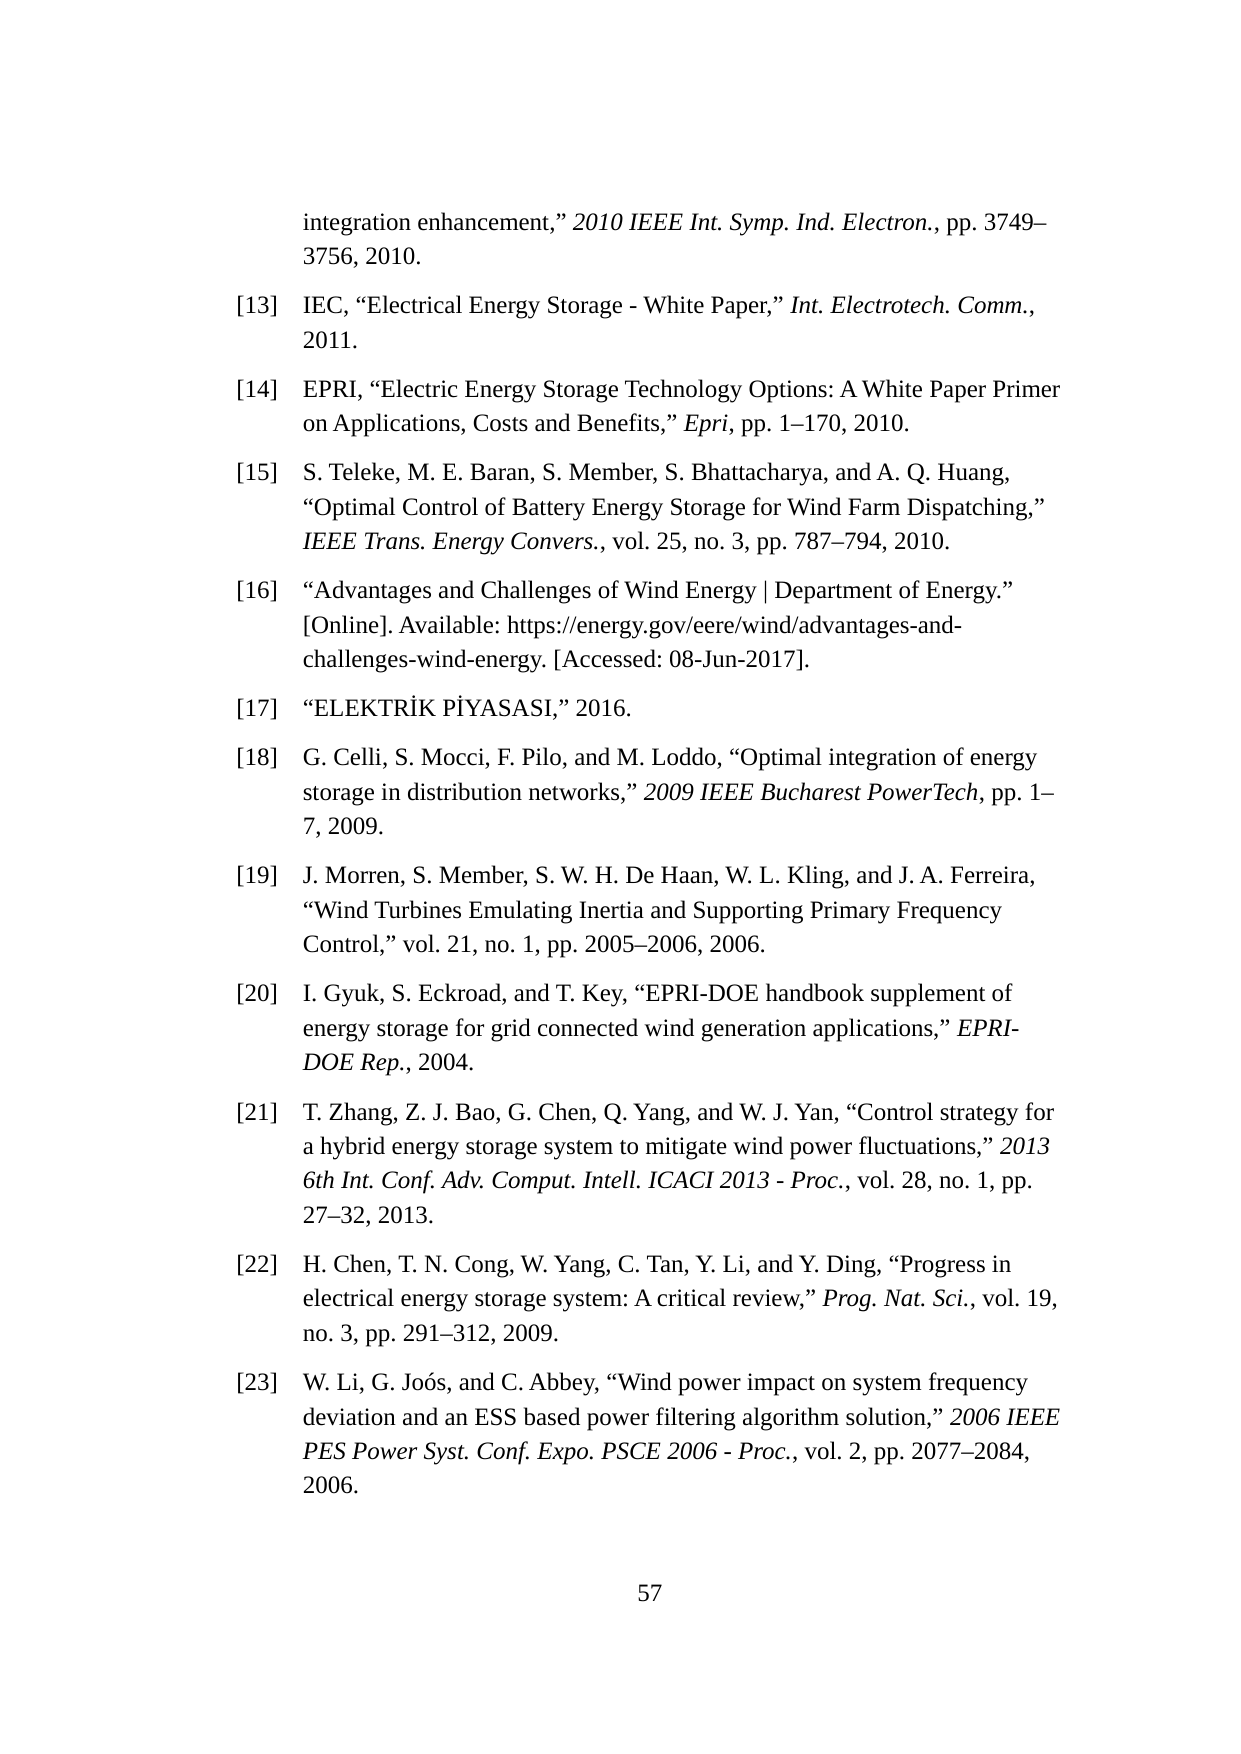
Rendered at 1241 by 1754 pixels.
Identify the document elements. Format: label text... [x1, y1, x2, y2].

text [23] W. Li, G. Joós, and C. Abbey, “Wind power impact on system frequency deviation and an ESS based power filtering algorithm solution,” 2006 IEEE PES Power Syst. Conf. Expo. PSCE 2006 - Proc., vol. 2, pp. 2077–2084, 2006. [236, 1367, 1063, 1499]
text [19] J. Morren, S. Member, S. W. H. De Haan, W. L. Kling, and J. A. Ferreira, “Wind Turbines Emulating Inertia and Supporting Primary Frequency Control,” vol. 21, no. 1, pp. 2005–2006, 2006. [236, 861, 1063, 958]
text [20] I. Gyuk, S. Eckroad, and T. Key, “EPRI-DOE handbook supplement of energy storage for grid connected wind generation applications,” EPRI-DOE Rep., 2004. [236, 978, 1063, 1076]
text [15] S. Teleke, M. E. Baran, S. Member, S. Bhattacharya, and A. Q. Huang, “Optimal Control of Battery Energy Storage for Wind Farm Dispatching,” IEEE Trans. Energy Convers., vol. 25, no. 3, pp. 787–794, 2010. [236, 457, 1063, 555]
text [18] G. Celli, S. Mocci, F. Pilo, and M. Loddo, “Optimal integration of energy storage in distribution networks,” 2009 IEEE Bucharest PowerTech, pp. 1–7, 2009. [236, 742, 1063, 840]
text integration enhancement,” 2010 IEEE Int. Symp. Ind. Electron., pp. 3749–3756, 2010. [236, 207, 1063, 270]
text [14] EPRI, “Electric Energy Storage Technology Options: A White Paper Primer on Applications, Costs and Benefits,” Epri, pp. 1–170, 2010. [236, 374, 1063, 437]
text [22] H. Chen, T. N. Cong, W. Yang, C. Tan, Y. Li, and Y. Ding, “Progress in electrical energy storage system: A critical review,” Prog. Nat. Sci., vol. 19, no. 3, pp. 291–312, 2009. [236, 1249, 1063, 1347]
text [17] “ELEKTRİK PİYASASI,” 2016. [236, 693, 1063, 722]
text [13] IEC, “Electrical Energy Storage - White Paper,” Int. Electrotech. Comm., 2011. [236, 290, 1063, 353]
text [21] T. Zhang, Z. J. Bao, G. Chen, Q. Yang, and W. J. Yan, “Control strategy for a hybrid energy storage system to mitigate wind power fluctuations,” 2013 6th Int. Conf. Adv. Comput. Intell. ICACI 2013 - Proc., vol. 28, no. 1, pp. 27–32, 2013. [236, 1097, 1063, 1229]
text [16] “Advantages and Challenges of Wind Energy | Department of Energy.” [Online]. Available: https://energy.gov/eere/wind/advantages-and-challenges-wind-energy. [Accessed: 08-Jun-2017]. [236, 575, 1063, 673]
